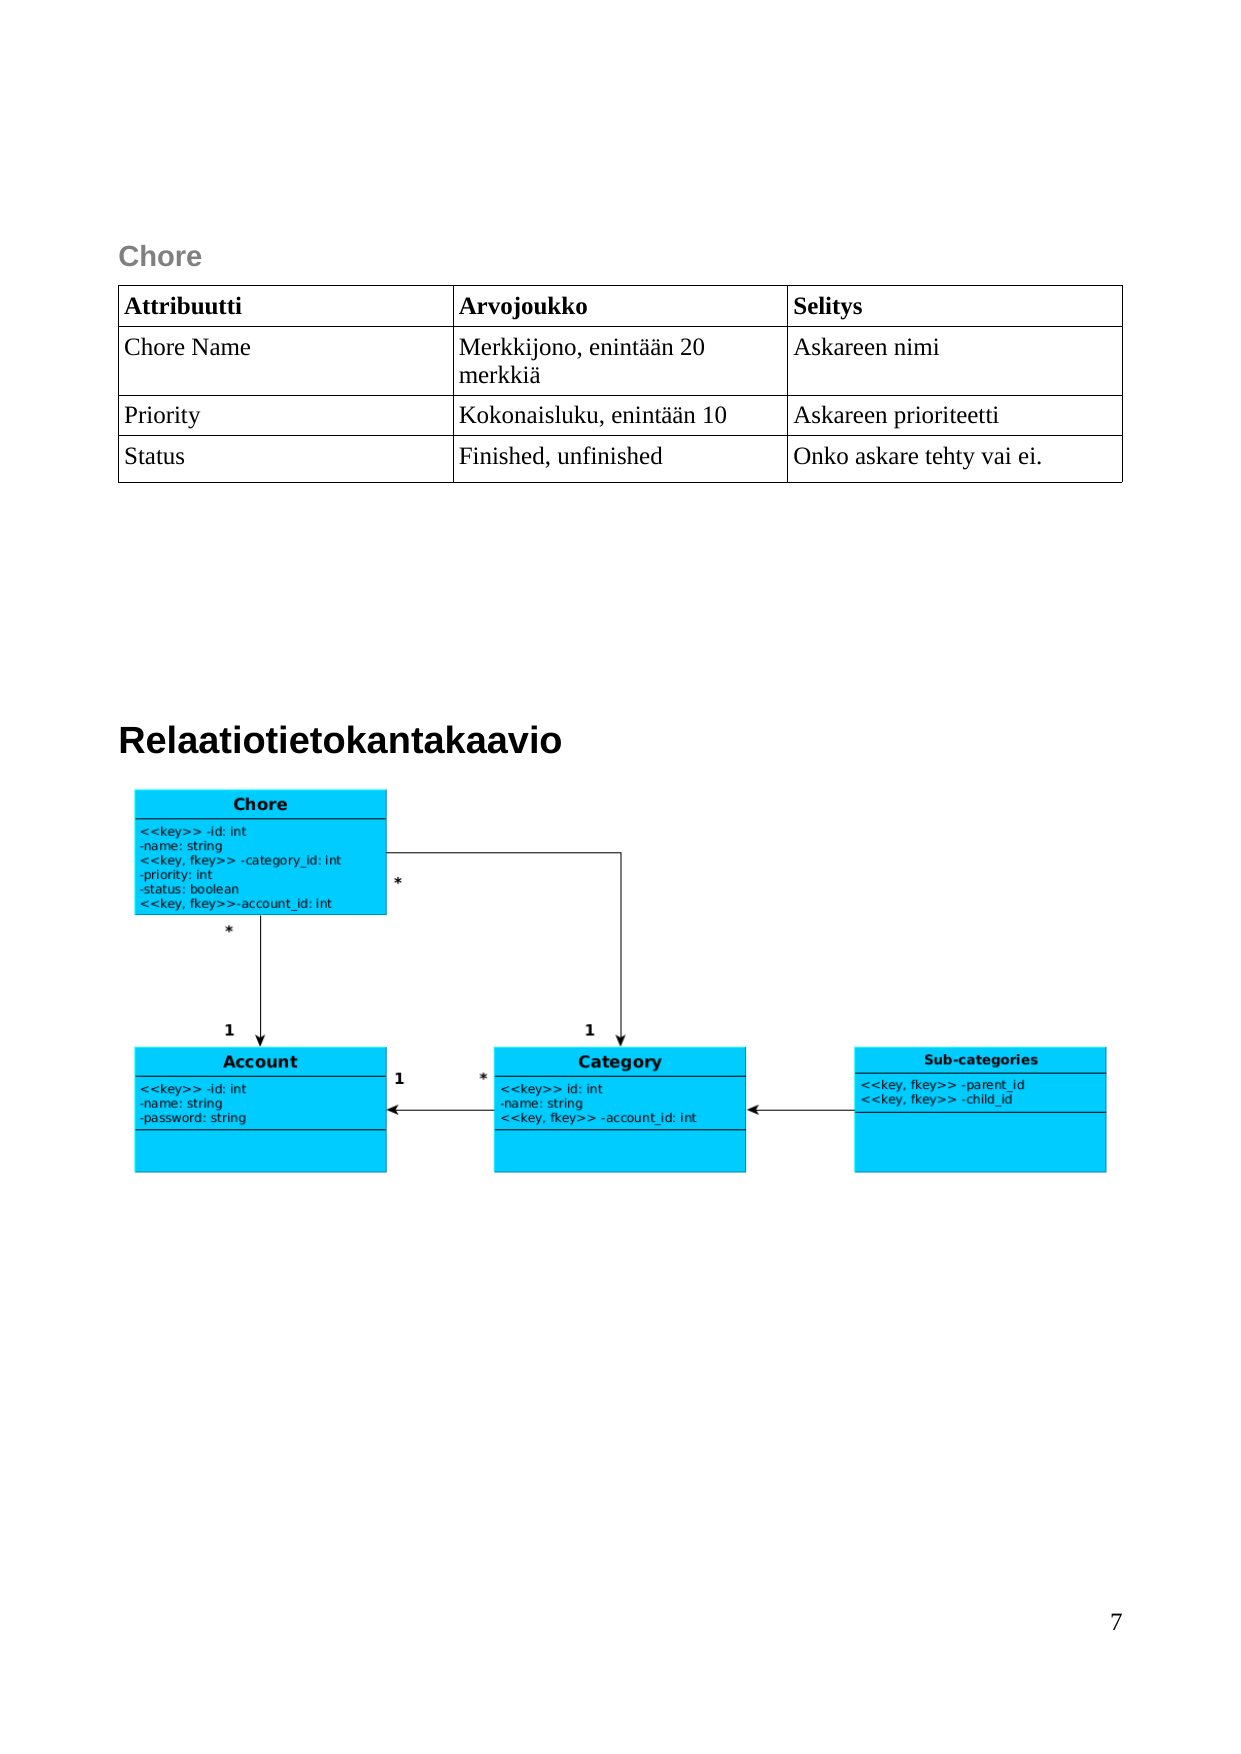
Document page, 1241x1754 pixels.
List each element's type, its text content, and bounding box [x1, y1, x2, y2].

table_header Attribuutti [119, 286, 453, 326]
table_cell Chore Name [119, 327, 453, 395]
table_cell Kokonaisluku, enintään 10 [454, 396, 787, 435]
table_cell Askareen nimi [788, 327, 1122, 395]
table_cell Finished, unfinished [454, 436, 787, 482]
table_cell Status [119, 436, 453, 482]
table_cell Merkkijono, enintään 20 merkkiä [454, 327, 787, 395]
table_cell Askareen prioriteetti [788, 396, 1122, 435]
picture [118, 774, 1123, 1188]
table_cell Onko askare tehty vai ei. [788, 436, 1122, 482]
table_cell Priority [119, 396, 453, 435]
subtitle Relaatiotietokantakaavio [118, 718, 1122, 762]
table_header Selitys [788, 286, 1122, 326]
subtitle Chore [118, 239, 1122, 273]
table_header Arvojoukko [454, 286, 787, 326]
